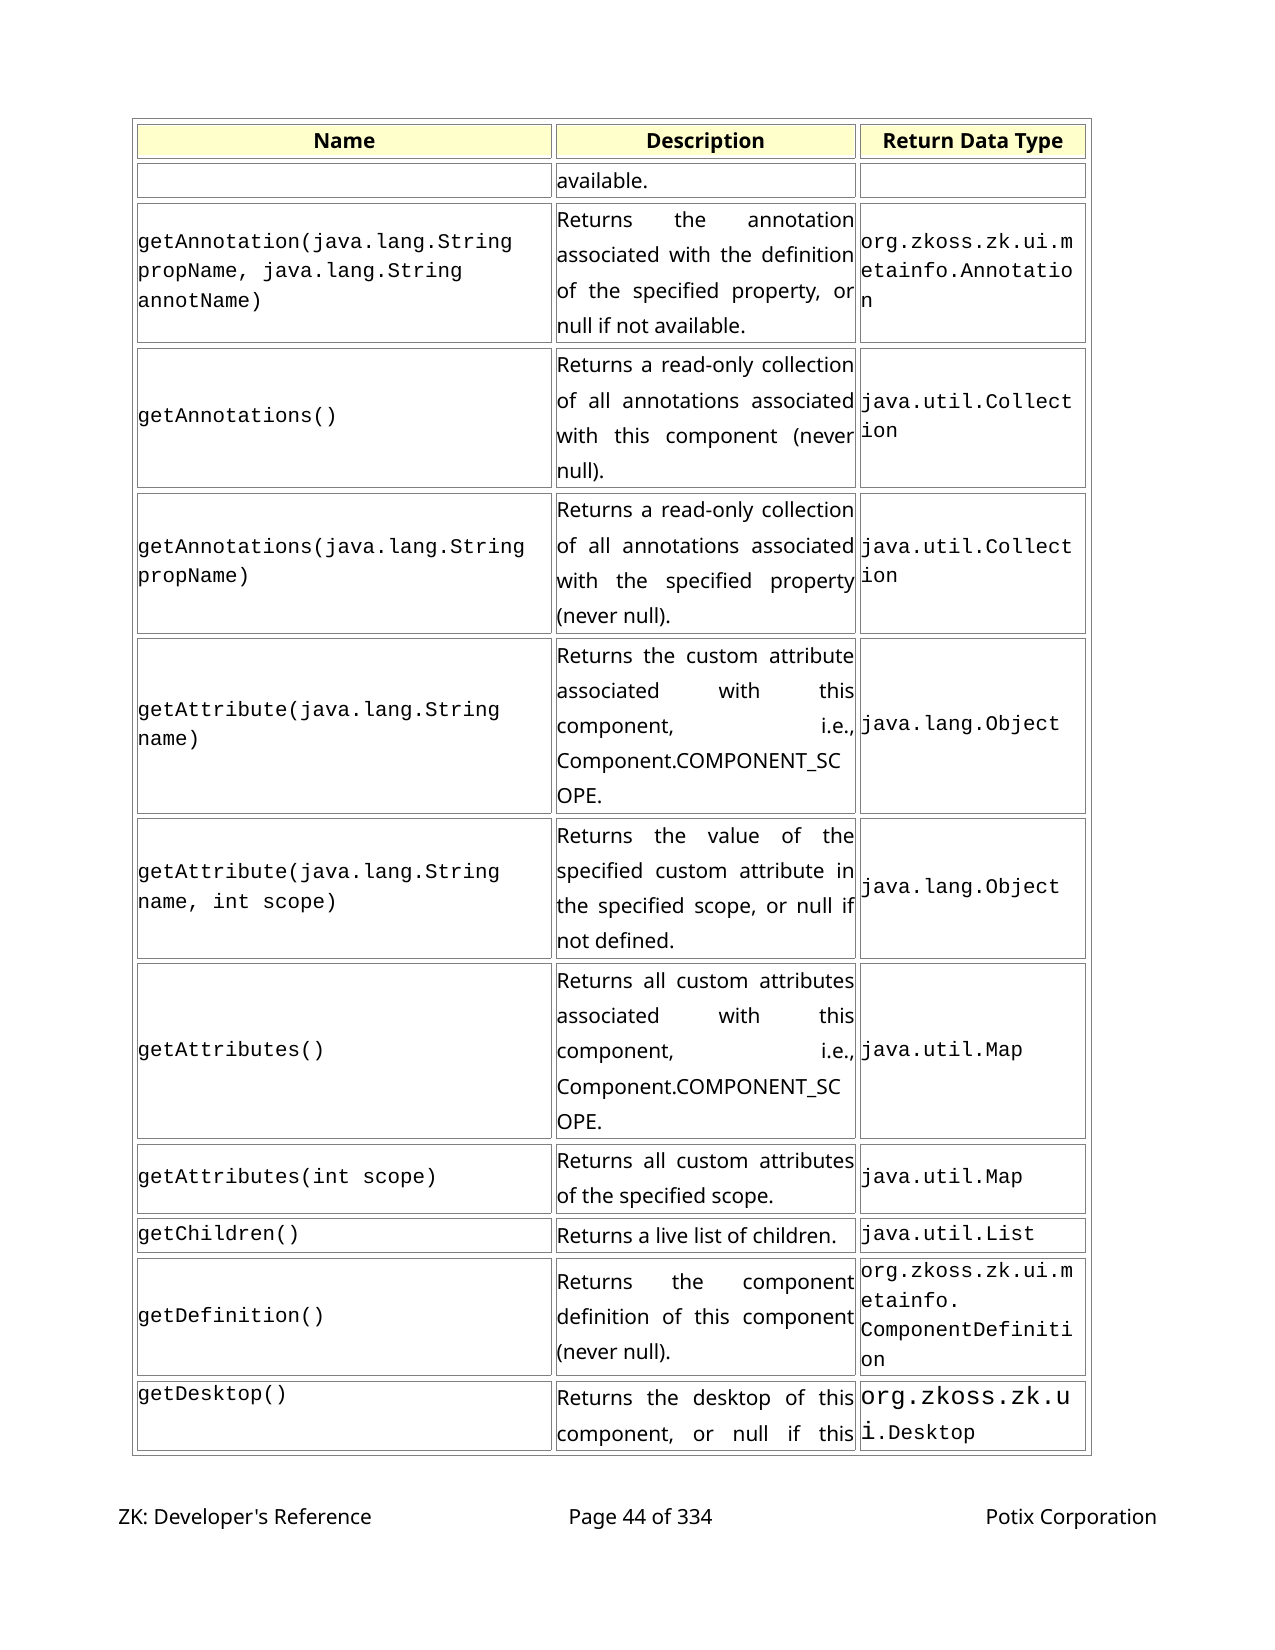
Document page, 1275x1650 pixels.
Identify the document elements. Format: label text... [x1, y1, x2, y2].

table_cell Returns the custom attribute associated with this component, i.e., Component.COMPONENT_SCOPE. [554, 633, 857, 813]
table_cell org.zkoss.zk.ui.Desktop [858, 1375, 1088, 1450]
table_cell Returns the desktop of this component, or null if this [554, 1375, 857, 1450]
table_cell java.util.Map [858, 958, 1088, 1138]
table_cell java.util.List [858, 1213, 1088, 1252]
table_cell getAnnotations(java.lang.String propName) [134, 487, 553, 632]
table_cell java.lang.Object [858, 813, 1088, 958]
table_cell [858, 158, 1088, 197]
table_cell available. [554, 158, 857, 197]
table_cell Returns the annotation associated with the definition of the specified property, or null if not available. [554, 197, 857, 342]
table_cell getAttributes() [134, 958, 553, 1138]
table_cell Returns a read-only collection of all annotations associated with the specified property (never null). [554, 487, 857, 632]
table_header Return Data Type [858, 119, 1088, 158]
table_cell Returns the component definition of this component (never null). [554, 1252, 857, 1375]
table_header Description [554, 119, 857, 158]
table_cell getAnnotations() [134, 342, 553, 487]
table_cell getAnnotation(java.lang.String propName, java.lang.String annotName) [134, 197, 553, 342]
table_cell getChildren() [134, 1213, 553, 1252]
table_cell getAttributes(int scope) [134, 1138, 553, 1213]
table_cell java.util.Collection [858, 487, 1088, 632]
table_cell getDefinition() [134, 1252, 553, 1375]
table_cell Returns all custom attributes associated with this component, i.e., Component.COMPONENT_SCOPE. [554, 958, 857, 1138]
table_cell getAttribute(java.lang.String name, int scope) [134, 813, 553, 958]
table_cell Returns a live list of children. [554, 1213, 857, 1252]
table_cell Returns a read-only collection of all annotations associated with this component (never null). [554, 342, 857, 487]
table_cell org.zkoss.zk.ui.metainfo.Annotation [858, 197, 1088, 342]
table_cell Returns the value of the specified custom attribute in the specified scope, or null if not defined. [554, 813, 857, 958]
table_cell [134, 158, 553, 197]
table_cell org.zkoss.zk.ui.metainfo. ComponentDefinition [858, 1252, 1088, 1375]
table_cell getDesktop() [134, 1375, 553, 1450]
table_header Name [134, 119, 553, 158]
table_cell java.util.Map [858, 1138, 1088, 1213]
table_cell Returns all custom attributes of the specified scope. [554, 1138, 857, 1213]
table_cell java.util.Collection [858, 342, 1088, 487]
table_cell java.lang.Object [858, 633, 1088, 813]
table_cell getAttribute(java.lang.String name) [134, 633, 553, 813]
